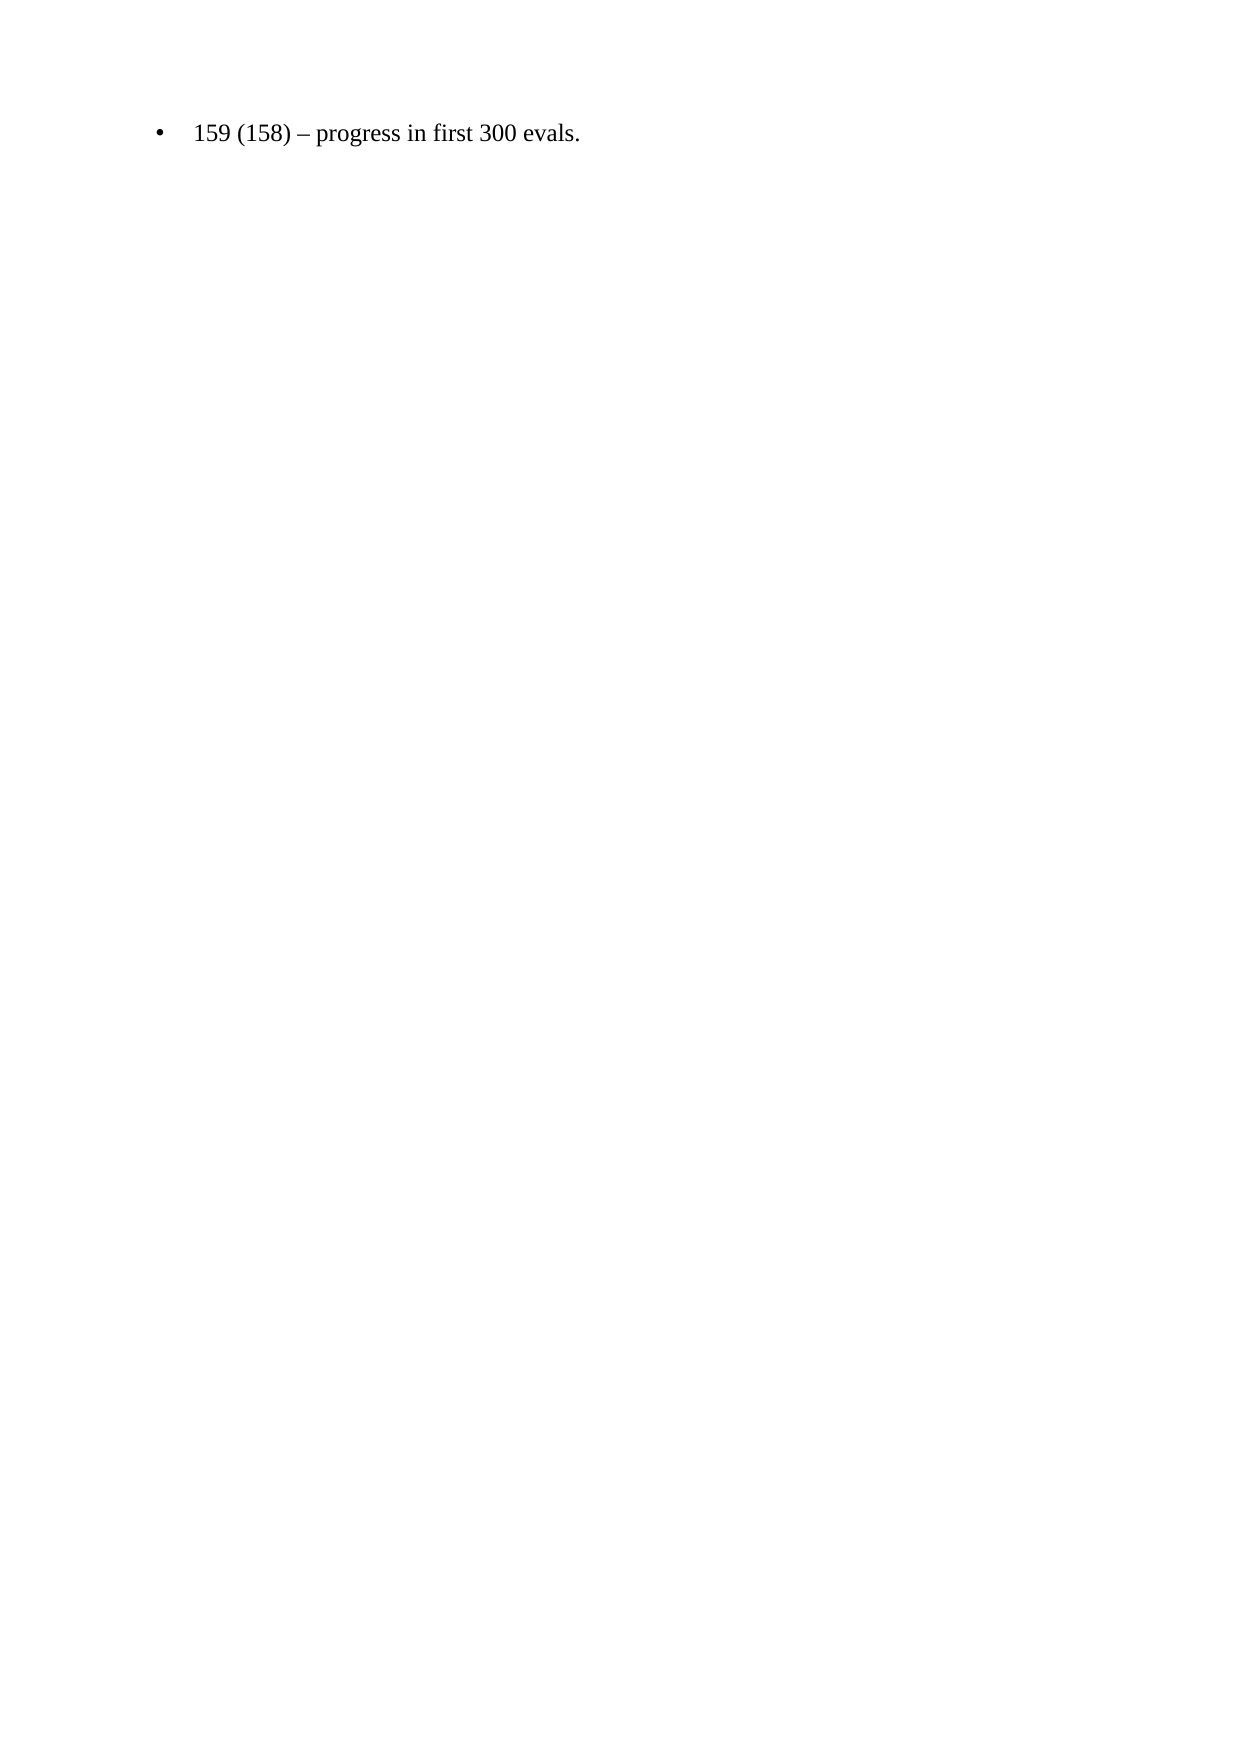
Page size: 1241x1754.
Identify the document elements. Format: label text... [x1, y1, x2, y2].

list 159 (158) – progress in first 300 evals. [156, 118, 1122, 147]
